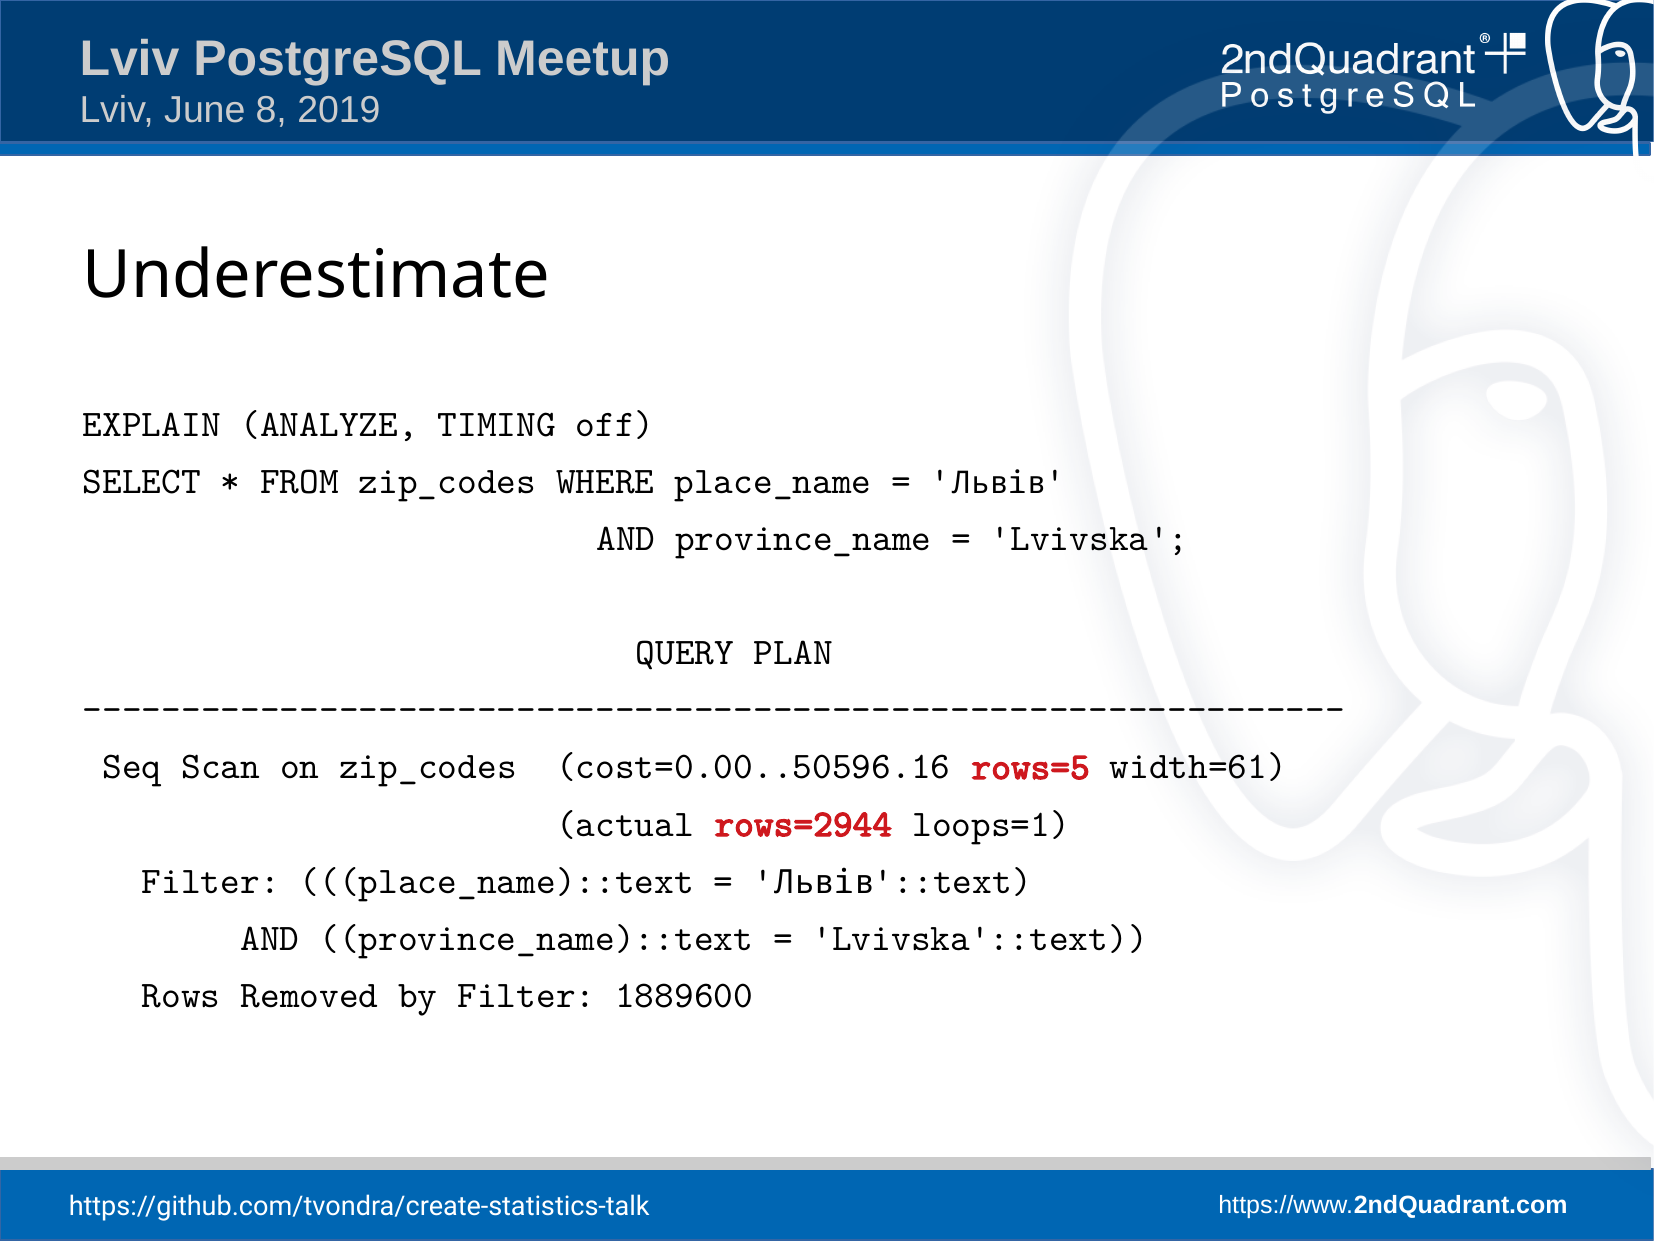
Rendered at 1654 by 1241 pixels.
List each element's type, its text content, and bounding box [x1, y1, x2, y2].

title Underestimate [82, 167, 1571, 375]
list EXPLAIN (ANALYZE, TIMING off) SELECT * FROM zip_codes WHERE place_name = 'Львів' AND province_name = 'Lvivska'; QUERY PLAN ---------------------------------------------------------------- Seq Scan on zip_codes (cost=0.00..50596.16 rows=5 width=61) (actual rows=2944 loops=1) Filter: (((place_name)::text = 'Львів'::text) AND ((province_name)::text = 'Lvivska'::text)) Rows Removed by Filter: 1889600 [82, 390, 1571, 1110]
picture [632, 0, 1654, 1241]
